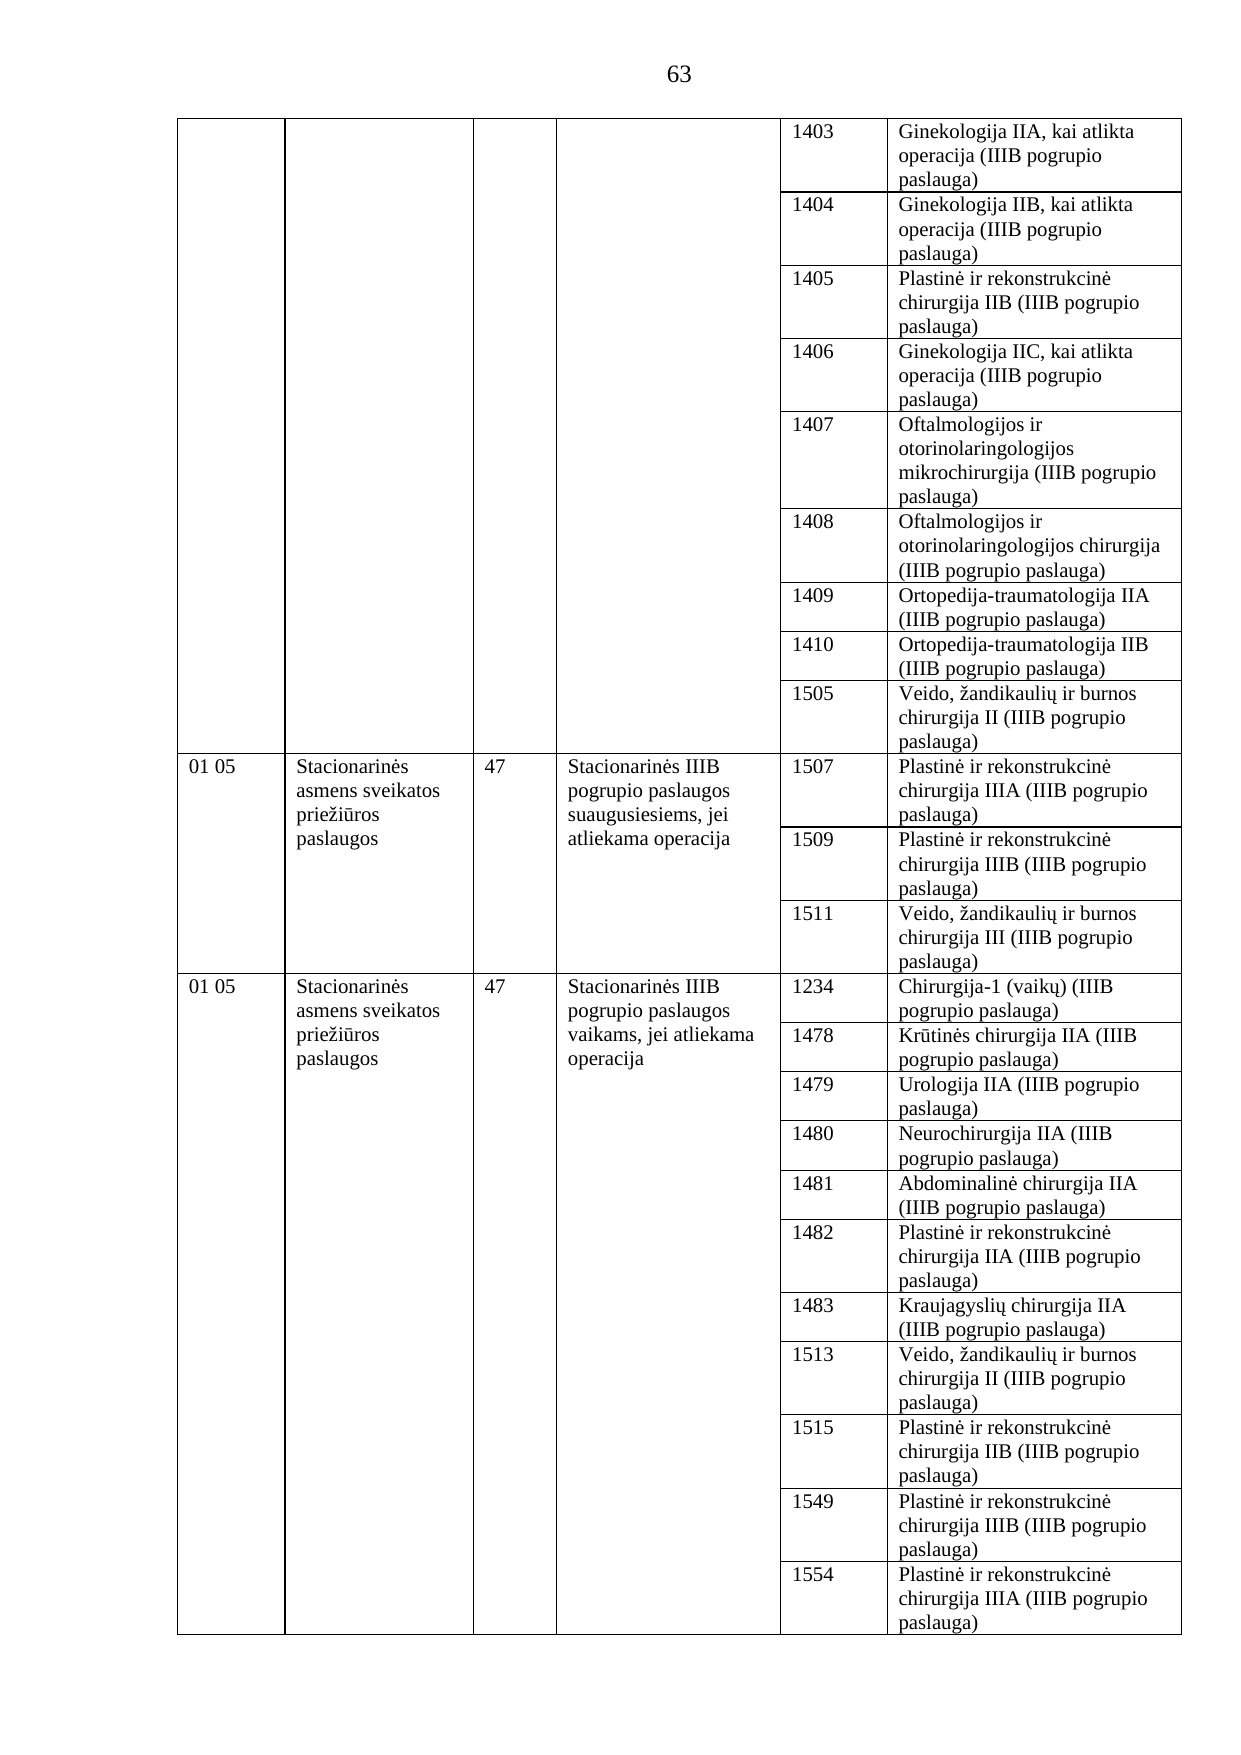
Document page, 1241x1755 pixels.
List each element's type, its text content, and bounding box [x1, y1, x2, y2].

table_cell 1479 [781, 1072, 887, 1120]
table_cell 1554 [781, 1562, 887, 1634]
table_cell Ortopedija-traumatologija IIB (IIIB pogrupio paslauga) [888, 632, 1181, 680]
table_cell Urologija IIA (IIIB pogrupio paslauga) [888, 1072, 1181, 1120]
table_cell 1515 [781, 1415, 887, 1487]
table_cell 1511 [781, 901, 887, 973]
table_cell Abdominalinė chirurgija IIA (IIIB pogrupio paslauga) [888, 1171, 1181, 1219]
table_cell 1549 [781, 1489, 887, 1561]
table_cell Veido, žandikaulių ir burnos chirurgija III (IIIB pogrupio paslauga) [888, 901, 1181, 973]
table_cell 1410 [781, 632, 887, 680]
table_cell Oftalmologijos ir otorinolaringologijos mikrochirurgija (IIIB pogrupio paslauga) [888, 412, 1181, 508]
table_cell 1406 [781, 339, 887, 411]
table_cell [286, 119, 473, 753]
table_cell Plastinė ir rekonstrukcinė chirurgija IIIB (IIIB pogrupio paslauga) [888, 828, 1181, 899]
table_cell [557, 119, 780, 753]
table_cell Stacionarinės IIIB pogrupio paslaugos suaugusiesiems, jei atliekama operacija [557, 754, 780, 973]
table_cell Kraujagyslių chirurgija IIA (IIIB pogrupio paslauga) [888, 1293, 1181, 1341]
table_cell 47 [474, 754, 556, 973]
table_cell Neurochirurgija IIA (IIIB pogrupio paslauga) [888, 1121, 1181, 1169]
table_cell 47 [474, 974, 556, 1634]
table_cell 1505 [781, 681, 887, 753]
table_cell Plastinė ir rekonstrukcinė chirurgija IIB (IIIB pogrupio paslauga) [888, 1415, 1181, 1487]
table_cell 1480 [781, 1121, 887, 1169]
table_cell 1507 [781, 754, 887, 826]
table_cell Chirurgija-1 (vaikų) (IIIB pogrupio paslauga) [888, 974, 1181, 1022]
table_cell 1478 [781, 1023, 887, 1071]
table_cell Plastinė ir rekonstrukcinė chirurgija IIIB (IIIB pogrupio paslauga) [888, 1489, 1181, 1561]
table_cell 1509 [781, 828, 887, 899]
table_cell Stacionarinės IIIB pogrupio paslaugos vaikams, jei atliekama operacija [557, 974, 780, 1634]
table_cell Krūtinės chirurgija IIA (IIIB pogrupio paslauga) [888, 1023, 1181, 1071]
table_cell 1404 [781, 193, 887, 264]
table_cell Plastinė ir rekonstrukcinė chirurgija IIB (IIIB pogrupio paslauga) [888, 266, 1181, 338]
table_cell Stacionarinės asmens sveikatos priežiūros paslaugos [286, 754, 473, 973]
table_cell Ginekologija IIA, kai atlikta operacija (IIIB pogrupio paslauga) [888, 119, 1181, 191]
table_cell Plastinė ir rekonstrukcinė chirurgija IIIA (IIIB pogrupio paslauga) [888, 1562, 1181, 1634]
table_cell 1234 [781, 974, 887, 1022]
table_cell Stacionarinės asmens sveikatos priežiūros paslaugos [286, 974, 473, 1634]
table_cell 1408 [781, 509, 887, 582]
table_cell [474, 119, 556, 753]
table_cell 1403 [781, 119, 887, 191]
table_cell Veido, žandikaulių ir burnos chirurgija II (IIIB pogrupio paslauga) [888, 1342, 1181, 1414]
table_cell Ginekologija IIB, kai atlikta operacija (IIIB pogrupio paslauga) [888, 193, 1181, 264]
table_cell 1407 [781, 412, 887, 508]
table_cell Plastinė ir rekonstrukcinė chirurgija IIA (IIIB pogrupio paslauga) [888, 1220, 1181, 1292]
table_cell 1483 [781, 1293, 887, 1341]
table_cell 1409 [781, 583, 887, 631]
table_cell Plastinė ir rekonstrukcinė chirurgija IIIA (IIIB pogrupio paslauga) [888, 754, 1181, 826]
table_cell 1513 [781, 1342, 887, 1414]
table_cell 1405 [781, 266, 887, 338]
table_cell Ortopedija-traumatologija IIA (IIIB pogrupio paslauga) [888, 583, 1181, 631]
table_cell Oftalmologijos ir otorinolaringologijos chirurgija (IIIB pogrupio paslauga) [888, 509, 1181, 582]
table_cell 01 05 [178, 754, 284, 973]
table_cell Veido, žandikaulių ir burnos chirurgija II (IIIB pogrupio paslauga) [888, 681, 1181, 753]
table_cell [178, 119, 284, 753]
table_cell 01 05 [178, 974, 284, 1634]
table_cell 1481 [781, 1171, 887, 1219]
table_cell 1482 [781, 1220, 887, 1292]
table_cell Ginekologija IIC, kai atlikta operacija (IIIB pogrupio paslauga) [888, 339, 1181, 411]
